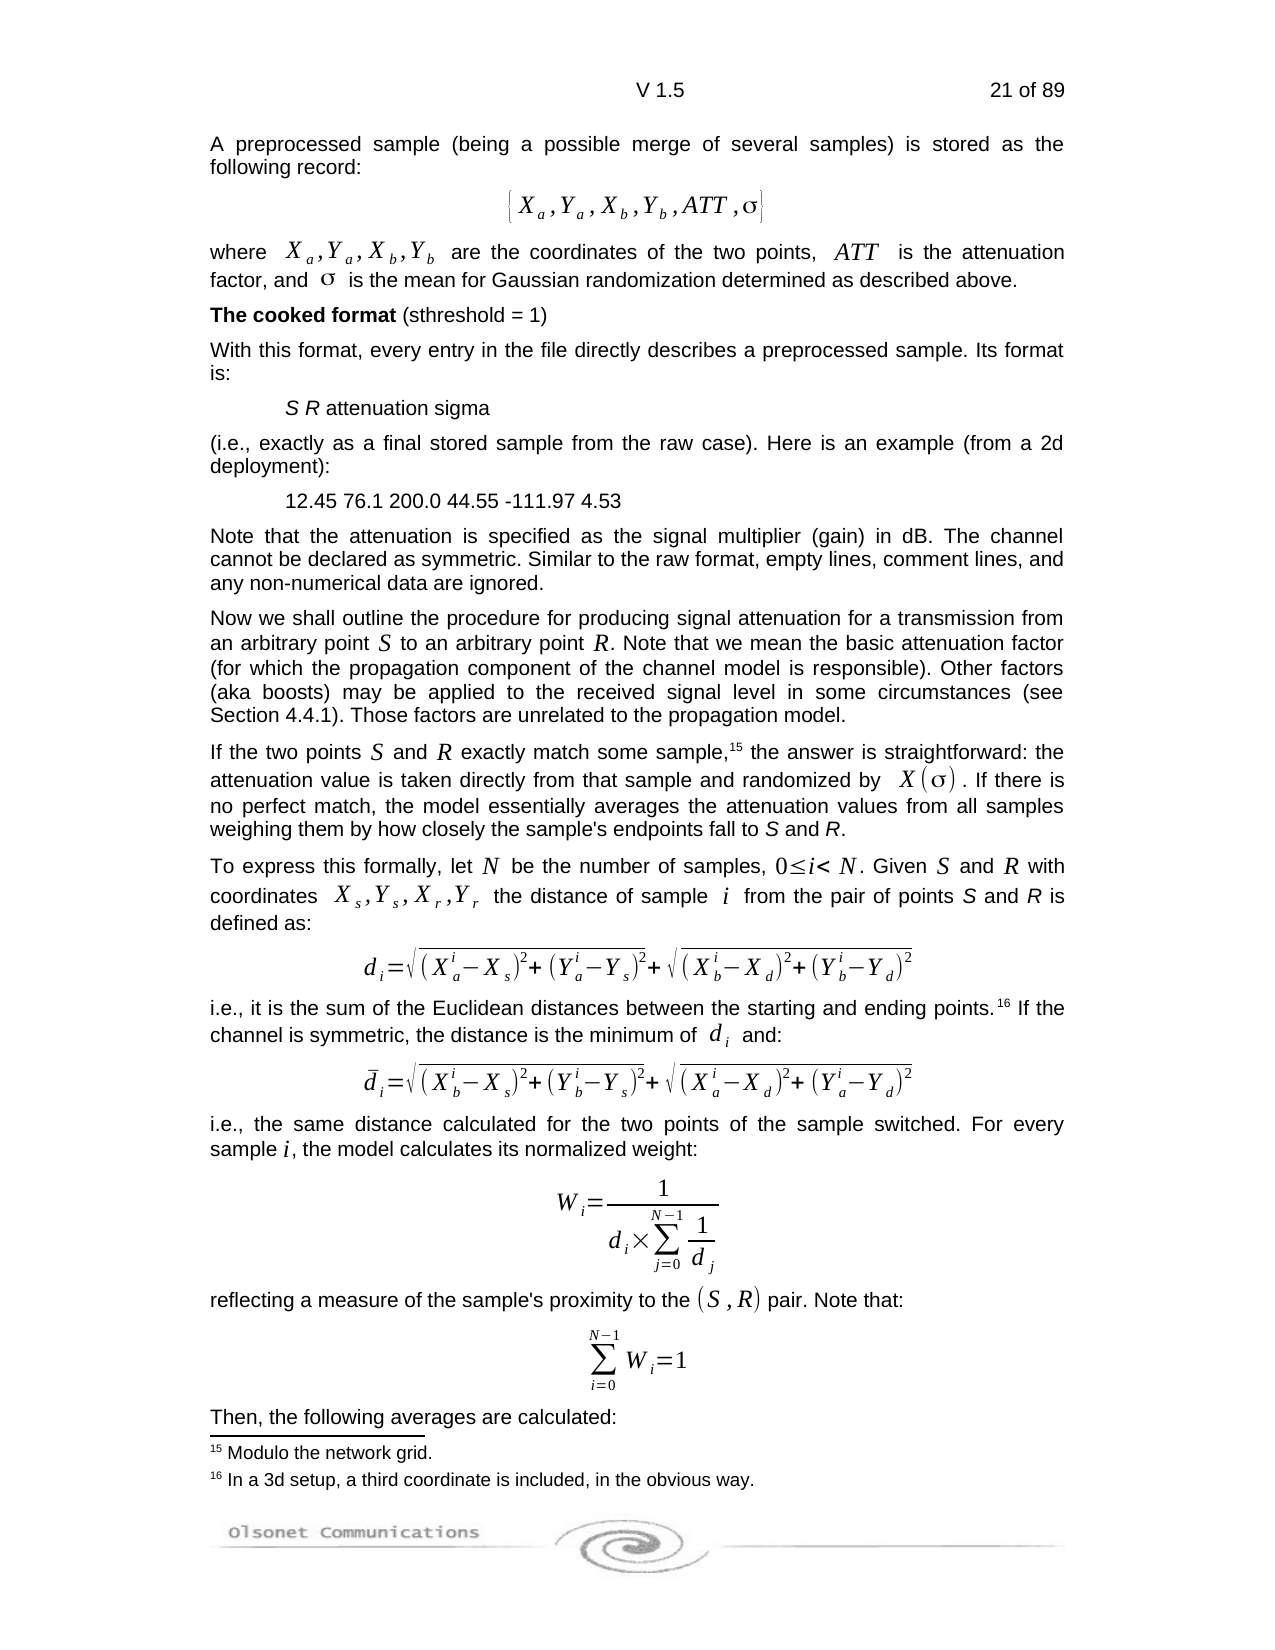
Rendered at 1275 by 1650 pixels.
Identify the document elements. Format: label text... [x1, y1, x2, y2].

text The cooked format (sthreshold = 1) [210, 303, 1065, 326]
text If the two points and exactly match some sample, the answer is straightforward: the attenuation value is taken directly from that sample and randomized by . If there is no perfect match, the model essentially averages the attenuation values from all samples weighing them by how closely the sample's endpoints fall to S and R. [210, 738, 1065, 841]
text In a 3d setup, a third coordinate is included, in the obvious way. [210, 1469, 1065, 1490]
text reflecting a measure of the sample's proximity to the pair. Note that: [210, 1286, 1065, 1314]
text With this format, every entry in the file directly describes a preprocessed sample. Its format is: [210, 338, 1065, 385]
text Then, the following averages are calculated: [210, 1405, 1065, 1428]
text where are the coordinates of the two points, is the attenuation factor, and is the mean for Gaussian randomization determined as described above. [210, 237, 1065, 291]
text Now we shall outline the procedure for producing signal attenuation for a transmission from an arbitrary point to an arbitrary point . Note that we mean the basic attenuation factor (for which the propagation component of the channel model is responsible). Other factors (aka boosts) may be applied to the received signal level in some circumstances (see Section 4.4.1). Those factors are unrelated to the propagation model. [210, 606, 1065, 727]
text i.e., it is the sum of the Euclidean distances between the starting and ending points. If the channel is symmetric, the distance is the minimum of and: [210, 996, 1065, 1051]
text i.e., the same distance calculated for the two points of the sample switched. For every sample , the model calculates its normalized weight: [210, 1112, 1065, 1163]
text (i.e., exactly as a final stored sample from the raw case). Here is an example (from a 2d deployment): [210, 431, 1065, 478]
text 12.45 76.1 200.0 44.55 -111.97 4.53 [210, 490, 1065, 513]
text Modulo the network grid. [210, 1442, 1065, 1463]
text S R attenuation sigma [210, 396, 1065, 420]
text To express this formally, let be the number of samples, . Given and with coordinates the distance of sample from the pair of points S and R is defined as: [210, 853, 1065, 935]
picture [210, 1504, 1065, 1596]
text Note that the attenuation is specified as the signal multiplier (gain) in dB. The channel cannot be declared as symmetric. Similar to the raw format, empty lines, comment lines, and any non-numerical data are ignored. [210, 525, 1065, 594]
text A preprocessed sample (being a possible merge of several samples) is stored as the following record: [210, 132, 1065, 179]
